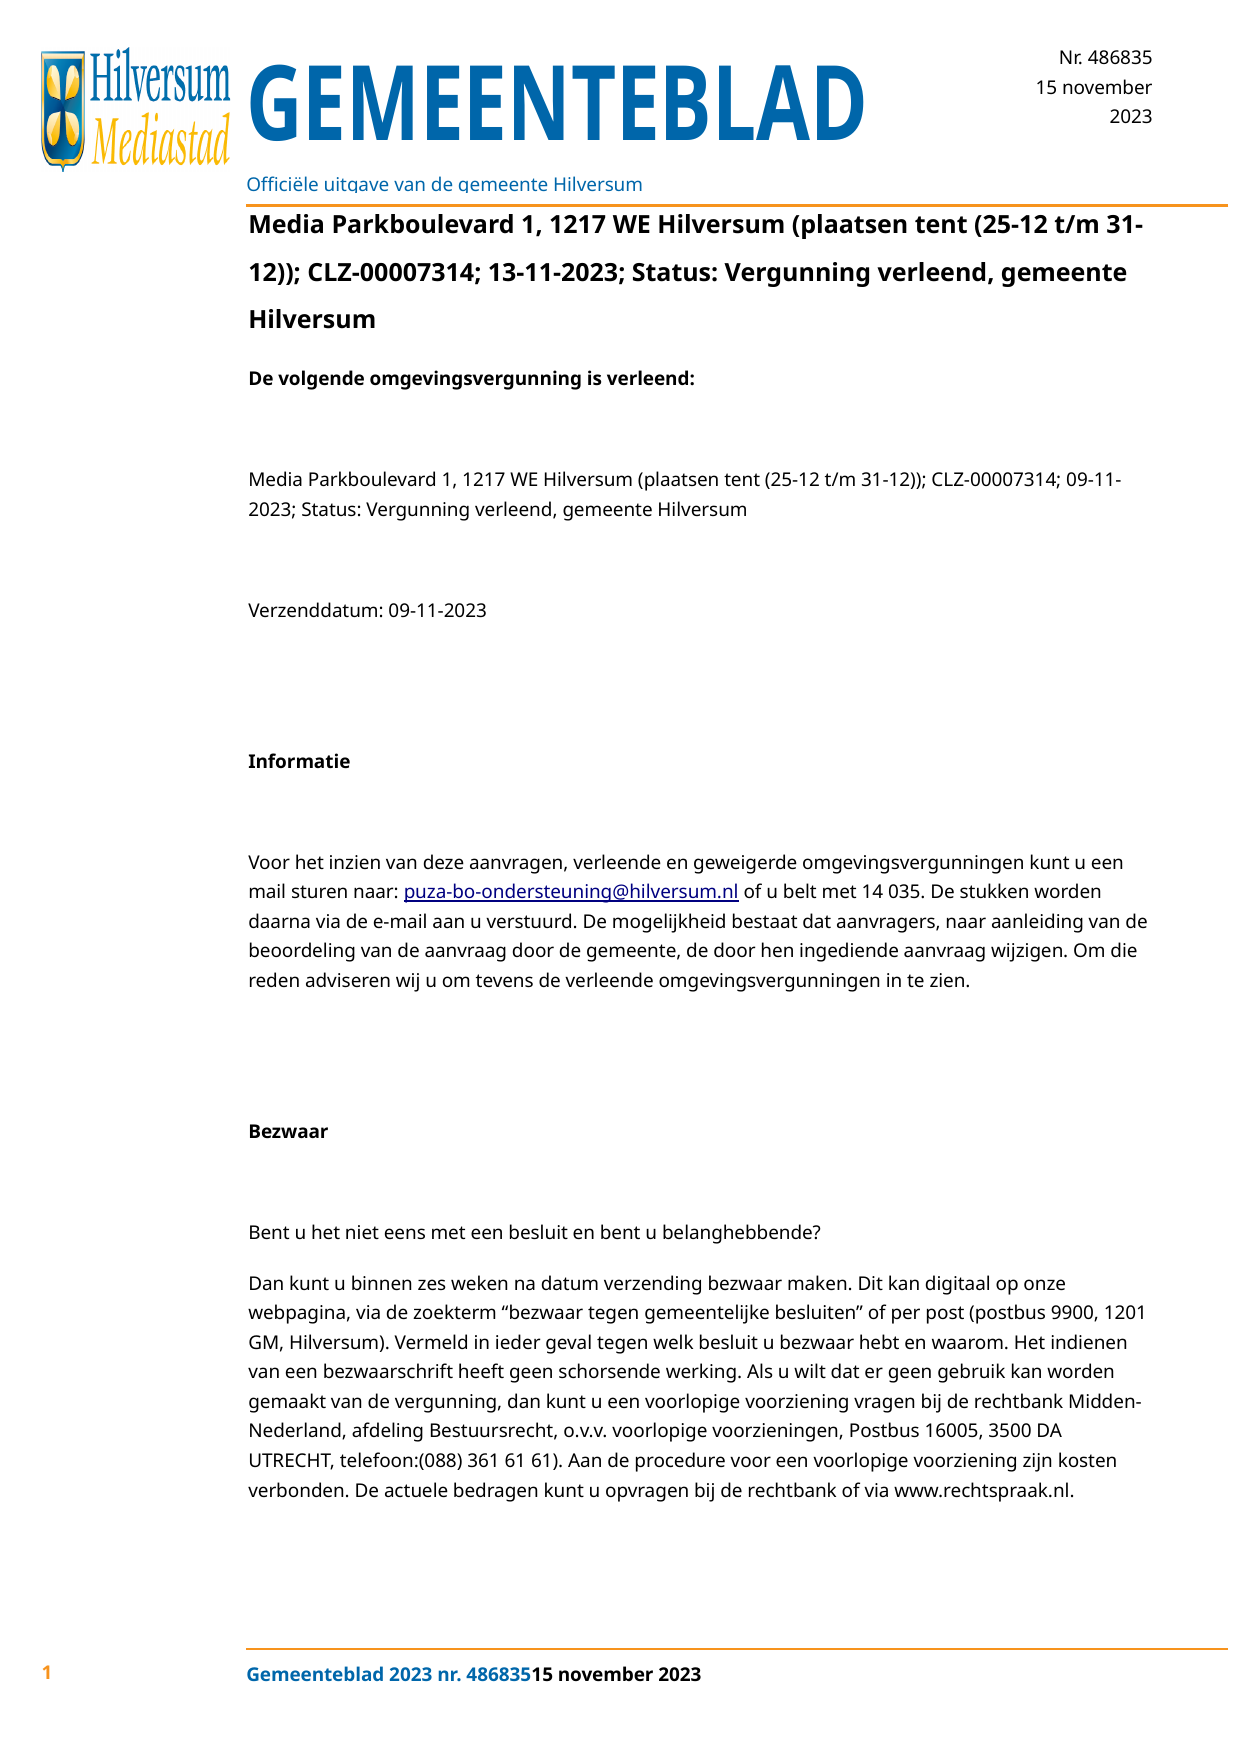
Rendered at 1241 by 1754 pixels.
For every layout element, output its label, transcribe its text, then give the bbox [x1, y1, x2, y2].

text Dan kunt u binnen zes weken na datum verzending bezwaar maken. Dit kan digitaal op onze webpagina, via de zoekterm “bezwaar tegen gemeentelijke besluiten” of per post (postbus 9900, 1201 GM, Hilversum). Vermeld in ieder geval tegen welk besluit u bezwaar hebt en waarom. Het indienen van een bezwaarschrift heeft geen schorsende werking. Als u wilt dat er geen gebruik kan worden gemaakt van de vergunning, dan kunt u een voorlopige voorziening vragen bij de rechtbank Midden-Nederland, afdeling Bestuursrecht, o.v.v. voorlopige voorzieningen, Postbus 16005, 3500 DA UTRECHT, telefoon:(088) 361 61 61). Aan de procedure voor een voorlopige voorziening zijn kosten verbonden. De actuele bedragen kunt u opvragen bij de rechtbank of via www.rechtspraak.nl. [248, 1270, 1152, 1502]
text Verzenddatum: 09-11-2023 [248, 597, 1152, 622]
text De volgende omgevingsvergunning is verleend: [248, 366, 1152, 391]
text Media Parkboulevard 1, 1217 WE Hilversum (plaatsen tent (25-12 t/m 31-12)); CLZ-00007314; 13-11-2023; Status: Vergunning verleend, gemeente Hilversum [248, 207, 1152, 336]
text Bent u het niet eens met een besluit en bent u belanghebbende? [248, 1219, 1152, 1245]
text Bezwaar [248, 1118, 1152, 1144]
text Voor het inzien van deze aanvragen, verleende en geweigerde omgevingsvergunningen kunt u een mail sturen naar: puza-bo-ondersteuning@hilversum.nl of u belt met 14 035. De stukken worden daarna via de e-mail aan u verstuurd. De mogelijkheid bestaat dat aanvragers, naar aanleiding van de beoordeling van de aanvraag door de gemeente, de door hen ingediende aanvraag wijzigen. Om die reden adviseren wij u om tevens de verleende omgevingsvergunningen in te zien. [248, 849, 1152, 993]
picture [41, 47, 231, 172]
text Media Parkboulevard 1, 1217 WE Hilversum (plaatsen tent (25-12 t/m 31-12)); CLZ-00007314; 09-11-2023; Status: Vergunning verleend, gemeente Hilversum [248, 466, 1152, 522]
text Informatie [248, 748, 1152, 774]
